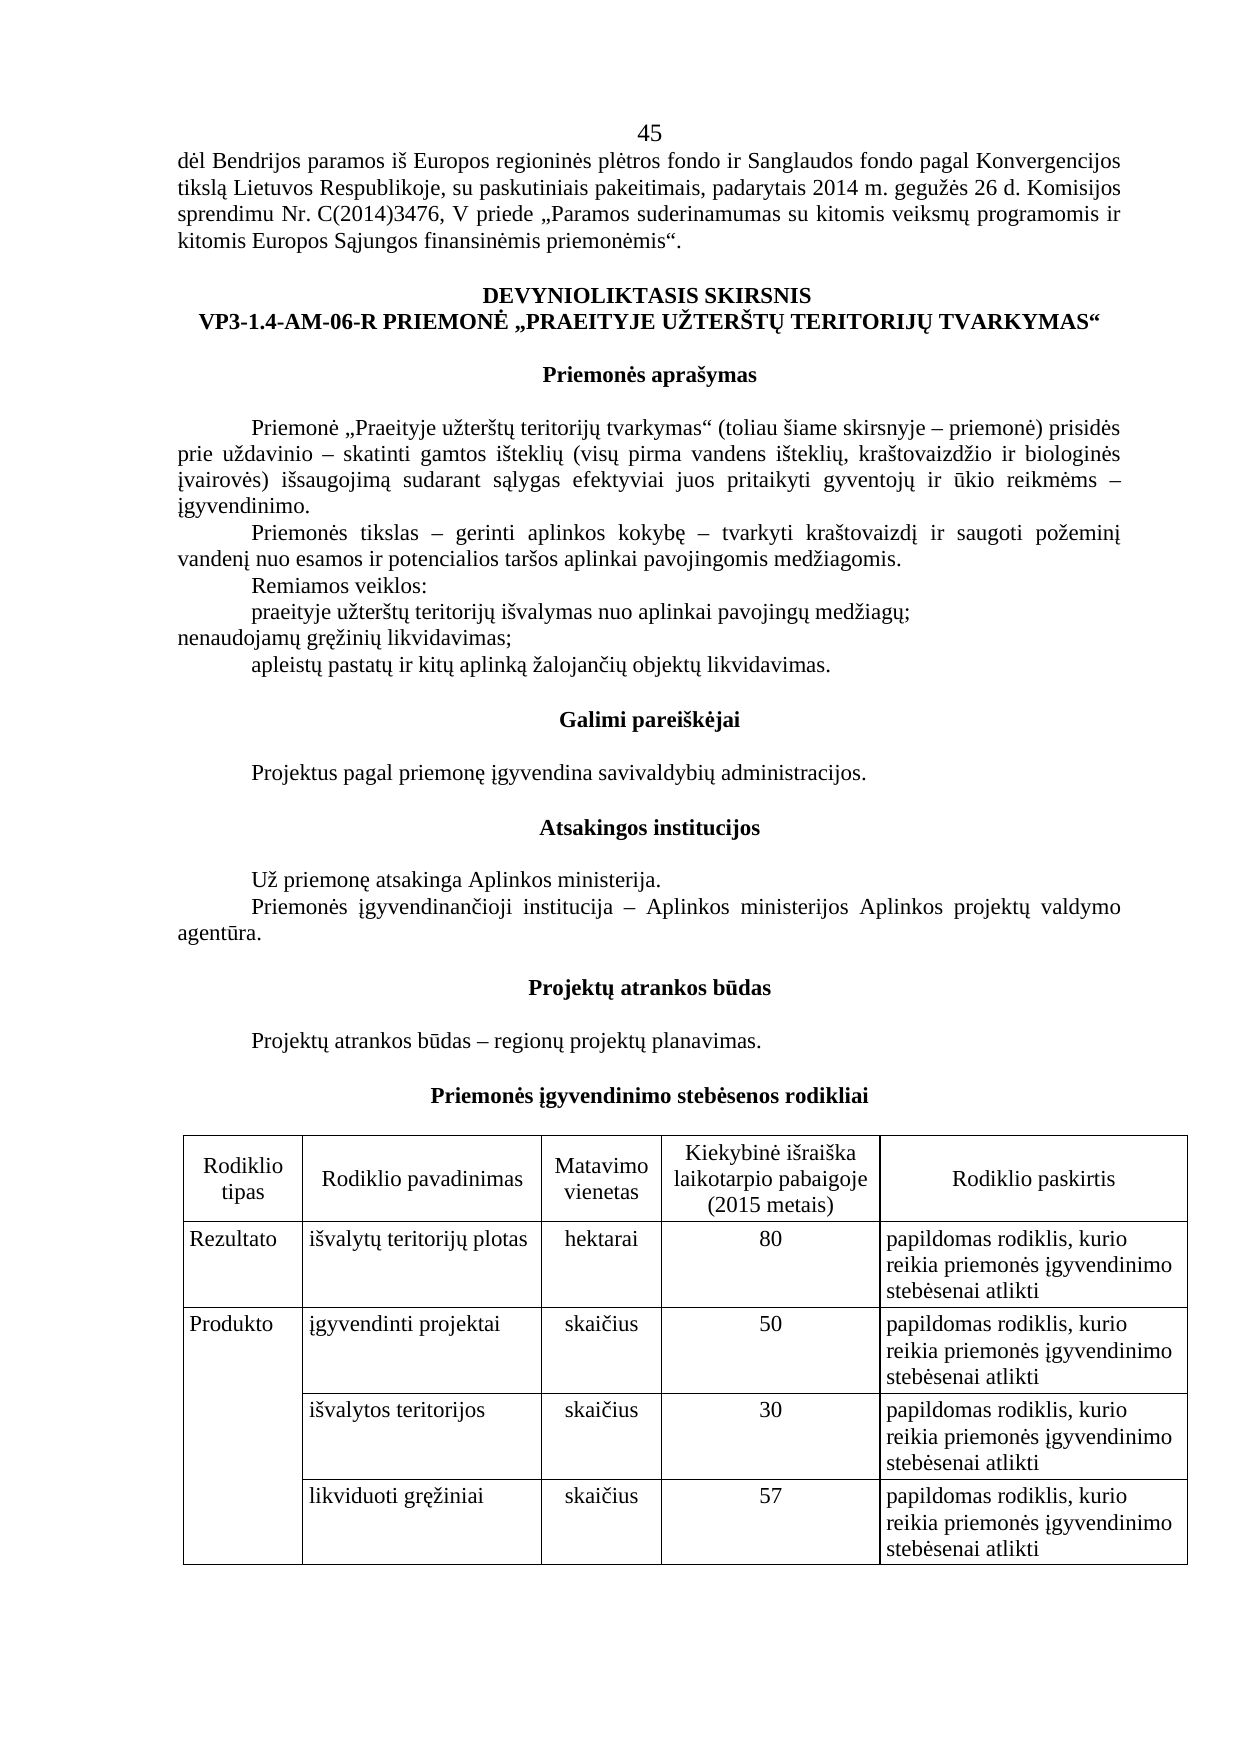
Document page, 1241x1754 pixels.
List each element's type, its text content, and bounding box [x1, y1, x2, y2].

table_cell 80 [662, 1222, 879, 1307]
text Priemonė „Praeityje užterštų teritorijų tvarkymas“ (toliau šiame skirsnyje – priemonė) prisidės prie uždavinio – skatinti gamtos išteklių (visų pirma vandens išteklių, kraštovaizdžio ir biologinės įvairovės) išsaugojimą sudarant sąlygas efektyviai juos pritaikyti gyventojų ir ūkio reikmėms – įgyvendinimo. [177, 413, 1122, 519]
table_cell papildomas rodiklis, kurio reikia priemonės įgyvendinimo stebėsenai atlikti [881, 1480, 1187, 1564]
table_cell 57 [662, 1480, 879, 1564]
table_cell išvalytos teritorijos [303, 1394, 541, 1478]
table_cell hektarai [542, 1222, 661, 1307]
text praeityje užterštų teritorijų išvalymas nuo aplinkai pavojingų medžiagų; [177, 598, 1122, 624]
table_header Matavimo vienetas [542, 1136, 661, 1221]
table_header Kiekybinė išraiška laikotarpio pabaigoje (2015 metais) [662, 1136, 879, 1221]
text VP3-1.4-AM-06-R PRIEMONĖ „PRAEITYJE UŽTERŠTŲ TERITORIJŲ TVARKYMAS“ [177, 308, 1122, 334]
table_header Rodiklio tipas [184, 1136, 302, 1221]
table_cell papildomas rodiklis, kurio reikia priemonės įgyvendinimo stebėsenai atlikti [881, 1308, 1187, 1392]
table_header Rodiklio pavadinimas [303, 1136, 541, 1221]
text Remiamos veiklos: [177, 572, 1122, 598]
table_cell skaičius [542, 1394, 661, 1478]
text Projektus pagal priemonę įgyvendina savivaldybių administracijos. [177, 758, 1122, 785]
text Priemonės aprašymas [177, 361, 1122, 387]
table_cell skaičius [542, 1308, 661, 1392]
text Priemonės tikslas – gerinti aplinkos kokybę – tvarkyti kraštovaizdį ir saugoti požeminį vandenį nuo esamos ir potencialios taršos aplinkai pavojingomis medžiagomis. [177, 519, 1122, 572]
table_cell 30 [662, 1394, 879, 1478]
table_cell įgyvendinti projektai [303, 1308, 541, 1392]
table_cell papildomas rodiklis, kurio reikia priemonės įgyvendinimo stebėsenai atlikti [881, 1394, 1187, 1478]
table_cell išvalytų teritorijų plotas [303, 1222, 541, 1307]
text Galimi pareiškėjai [177, 706, 1122, 732]
text dėl Bendrijos paramos iš Europos regioninės plėtros fondo ir Sanglaudos fondo pagal Konvergencijos tikslą Lietuvos Respublikoje, su paskutiniais pakeitimais, padarytais 2014 m. gegužės 26 d. Komisijos sprendimu Nr. C(2014)3476, V priede „Paramos suderinamumas su kitomis veiksmų programomis ir kitomis Europos Sąjungos finansinėmis priemonėmis“. [177, 148, 1122, 253]
table_cell Produkto [184, 1308, 302, 1564]
text Projektų atrankos būdas – regionų projektų planavimas. [177, 1027, 1122, 1053]
text DEVYNIOLIKTASIS SKIRSNIS [177, 282, 1122, 308]
table_cell likviduoti gręžiniai [303, 1480, 541, 1564]
table_cell skaičius [542, 1480, 661, 1564]
text Priemonės įgyvendinančioji institucija – Aplinkos ministerijos Aplinkos projektų valdymo agentūra. [177, 893, 1122, 945]
text apleistų pastatų ir kitų aplinką žalojančių objektų likvidavimas. [177, 651, 1122, 677]
table_cell 50 [662, 1308, 879, 1392]
table_cell Rezultato [184, 1222, 302, 1307]
table_header Rodiklio paskirtis [881, 1136, 1187, 1221]
table_cell papildomas rodiklis, kurio reikia priemonės įgyvendinimo stebėsenai atlikti [881, 1222, 1187, 1307]
text Atsakingos institucijos [177, 814, 1122, 840]
text Projektų atrankos būdas [177, 974, 1122, 1001]
text nenaudojamų gręžinių likvidavimas; [177, 624, 1122, 651]
text Priemonės įgyvendinimo stebėsenos rodikliai [177, 1082, 1122, 1108]
text Už priemonę atsakinga Aplinkos ministerija. [177, 866, 1122, 893]
